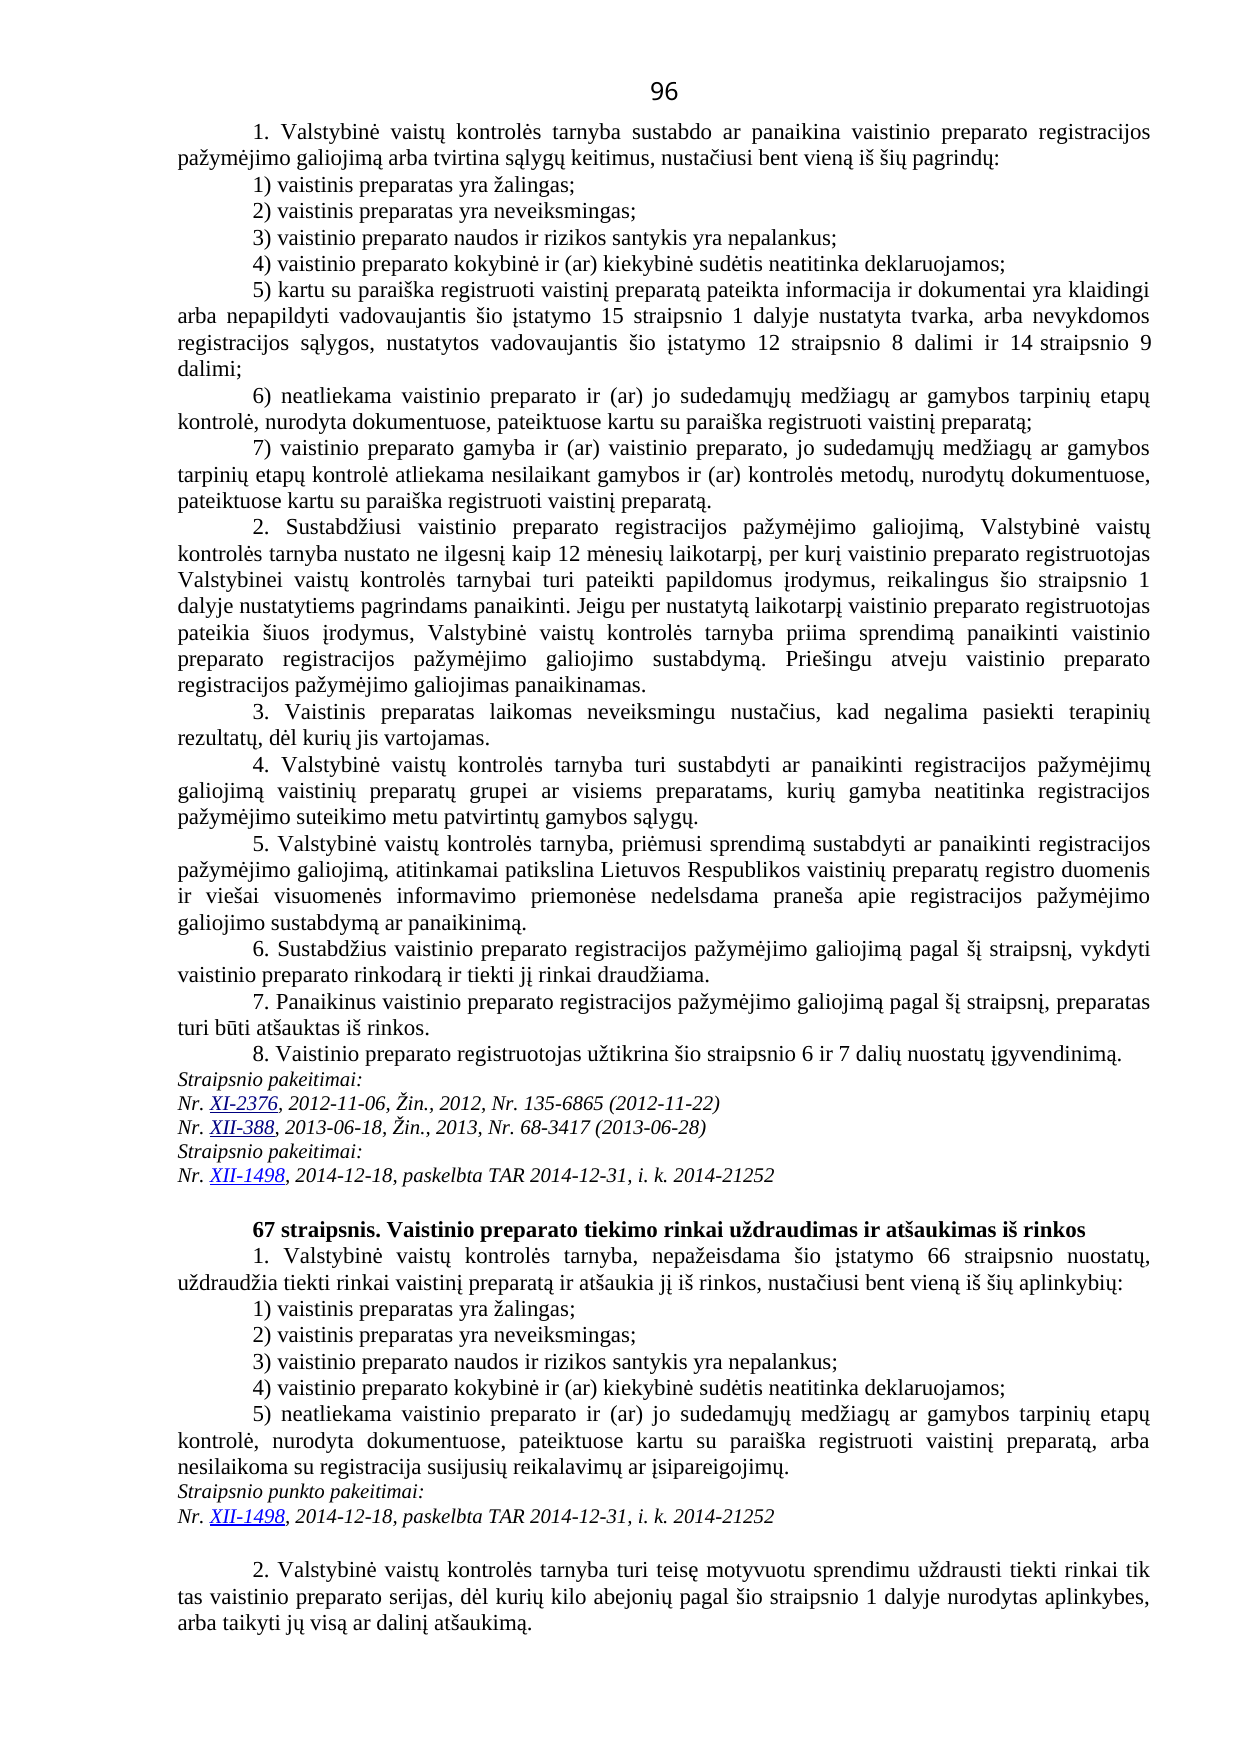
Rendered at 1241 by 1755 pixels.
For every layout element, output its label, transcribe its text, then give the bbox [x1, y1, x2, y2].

text 67 straipsnis. Vaistinio preparato tiekimo rinkai uždraudimas ir atšaukimas iš rinkos [252, 1216, 1152, 1242]
text Nr. XII-1498, 2014-12-18, paskelbta TAR 2014-12-31, i. k. 2014-21252 [177, 1503, 1152, 1528]
text Straipsnio pakeitimai: [177, 1067, 1152, 1091]
text 4. Valstybinė vaistų kontrolės tarnyba turi sustabdyti ar panaikinti registracijos pažymėjimų galiojimą vaistinių preparatų grupei ar visiems preparatams, kurių gamyba neatitinka registracijos pažymėjimo suteikimo metu patvirtintų gamybos sąlygų. [177, 751, 1152, 830]
text 1) vaistinis preparatas yra žalingas; [177, 1295, 1152, 1321]
text 3. Vaistinis preparatas laikomas neveiksmingu nustačius, kad negalima pasiekti terapinių rezultatų, dėl kurių jis vartojamas. [177, 698, 1152, 751]
text Nr. XI-2376, 2012-11-06, Žin., 2012, Nr. 135-6865 (2012-11-22) [177, 1091, 1152, 1115]
text 7. Panaikinus vaistinio preparato registracijos pažymėjimo galiojimą pagal šį straipsnį, preparatas turi būti atšauktas iš rinkos. [177, 988, 1152, 1041]
text 1. Valstybinė vaistų kontrolės tarnyba sustabdo ar panaikina vaistinio preparato registracijos pažymėjimo galiojimą arba tvirtina sąlygų keitimus, nustačiusi bent vieną iš šių pagrindų: [177, 118, 1152, 171]
text 2) vaistinis preparatas yra neveiksmingas; [177, 1321, 1152, 1348]
text 5) kartu su paraiška registruoti vaistinį preparatą pateikta informacija ir dokumentai yra klaidingi arba nepapildyti vadovaujantis šio įstatymo 15 straipsnio 1 dalyje nustatyta tvarka, arba nevykdomos registracijos sąlygos, nustatytos vadovaujantis šio įstatymo 12 straipsnio 8 dalimi ir 14 straipsnio 9 dalimi; [177, 276, 1152, 382]
text 6. Sustabdžius vaistinio preparato registracijos pažymėjimo galiojimą pagal šį straipsnį, vykdyti vaistinio preparato rinkodarą ir tiekti jį rinkai draudžiama. [177, 935, 1152, 988]
text 2) vaistinis preparatas yra neveiksmingas; [177, 197, 1152, 223]
text 7) vaistinio preparato gamyba ir (ar) vaistinio preparato, jo sudedamųjų medžiagų ar gamybos tarpinių etapų kontrolė atliekama nesilaikant gamybos ir (ar) kontrolės metodų, nurodytų dokumentuose, pateiktuose kartu su paraiška registruoti vaistinį preparatą. [177, 434, 1152, 513]
text 2. Valstybinė vaistų kontrolės tarnyba turi teisę motyvuotu sprendimu uždrausti tiekti rinkai tik tas vaistinio preparato serijas, dėl kurių kilo abejonių pagal šio straipsnio 1 dalyje nurodytas aplinkybes, arba taikyti jų visą ar dalinį atšaukimą. [177, 1556, 1152, 1635]
text 4) vaistinio preparato kokybinė ir (ar) kiekybinė sudėtis neatitinka deklaruojamos; [177, 1374, 1152, 1400]
text 3) vaistinio preparato naudos ir rizikos santykis yra nepalankus; [177, 1348, 1152, 1374]
text 4) vaistinio preparato kokybinė ir (ar) kiekybinė sudėtis neatitinka deklaruojamos; [177, 250, 1152, 276]
text 6) neatliekama vaistinio preparato ir (ar) jo sudedamųjų medžiagų ar gamybos tarpinių etapų kontrolė, nurodyta dokumentuose, pateiktuose kartu su paraiška registruoti vaistinį preparatą; [177, 382, 1152, 434]
text 1) vaistinis preparatas yra žalingas; [177, 171, 1152, 197]
text 5) neatliekama vaistinio preparato ir (ar) jo sudedamųjų medžiagų ar gamybos tarpinių etapų kontrolė, nurodyta dokumentuose, pateiktuose kartu su paraiška registruoti vaistinį preparatą, arba nesilaikoma su registracija susijusių reikalavimų ar įsipareigojimų. [177, 1400, 1152, 1479]
text 8. Vaistinio preparato registruotojas užtikrina šio straipsnio 6 ir 7 dalių nuostatų įgyvendinimą. [177, 1041, 1152, 1067]
text 3) vaistinio preparato naudos ir rizikos santykis yra nepalankus; [177, 223, 1152, 250]
text Straipsnio punkto pakeitimai: [177, 1479, 1152, 1503]
text 1. Valstybinė vaistų kontrolės tarnyba, nepažeisdama šio įstatymo 66 straipsnio nuostatų, uždraudžia tiekti rinkai vaistinį preparatą ir atšaukia jį iš rinkos, nustačiusi bent vieną iš šių aplinkybių: [177, 1242, 1152, 1295]
text Nr. XII-388, 2013-06-18, Žin., 2013, Nr. 68-3417 (2013-06-28) [177, 1115, 1152, 1139]
text 5. Valstybinė vaistų kontrolės tarnyba, priėmusi sprendimą sustabdyti ar panaikinti registracijos pažymėjimo galiojimą, atitinkamai patikslina Lietuvos Respublikos vaistinių preparatų registro duomenis ir viešai visuomenės informavimo priemonėse nedelsdama praneša apie registracijos pažymėjimo galiojimo sustabdymą ar panaikinimą. [177, 830, 1152, 935]
text Straipsnio pakeitimai: [177, 1139, 1152, 1163]
text Nr. XII-1498, 2014-12-18, paskelbta TAR 2014-12-31, i. k. 2014-21252 [177, 1163, 1152, 1187]
text 2. Sustabdžiusi vaistinio preparato registracijos pažymėjimo galiojimą, Valstybinė vaistų kontrolės tarnyba nustato ne ilgesnį kaip 12 mėnesių laikotarpį, per kurį vaistinio preparato registruotojas Valstybinei vaistų kontrolės tarnybai turi pateikti papildomus įrodymus, reikalingus šio straipsnio 1 dalyje nustatytiems pagrindams panaikinti. Jeigu per nustatytą laikotarpį vaistinio preparato registruotojas pateikia šiuos įrodymus, Valstybinė vaistų kontrolės tarnyba priima sprendimą panaikinti vaistinio preparato registracijos pažymėjimo galiojimo sustabdymą. Priešingu atveju vaistinio preparato registracijos pažymėjimo galiojimas panaikinamas. [177, 513, 1152, 698]
